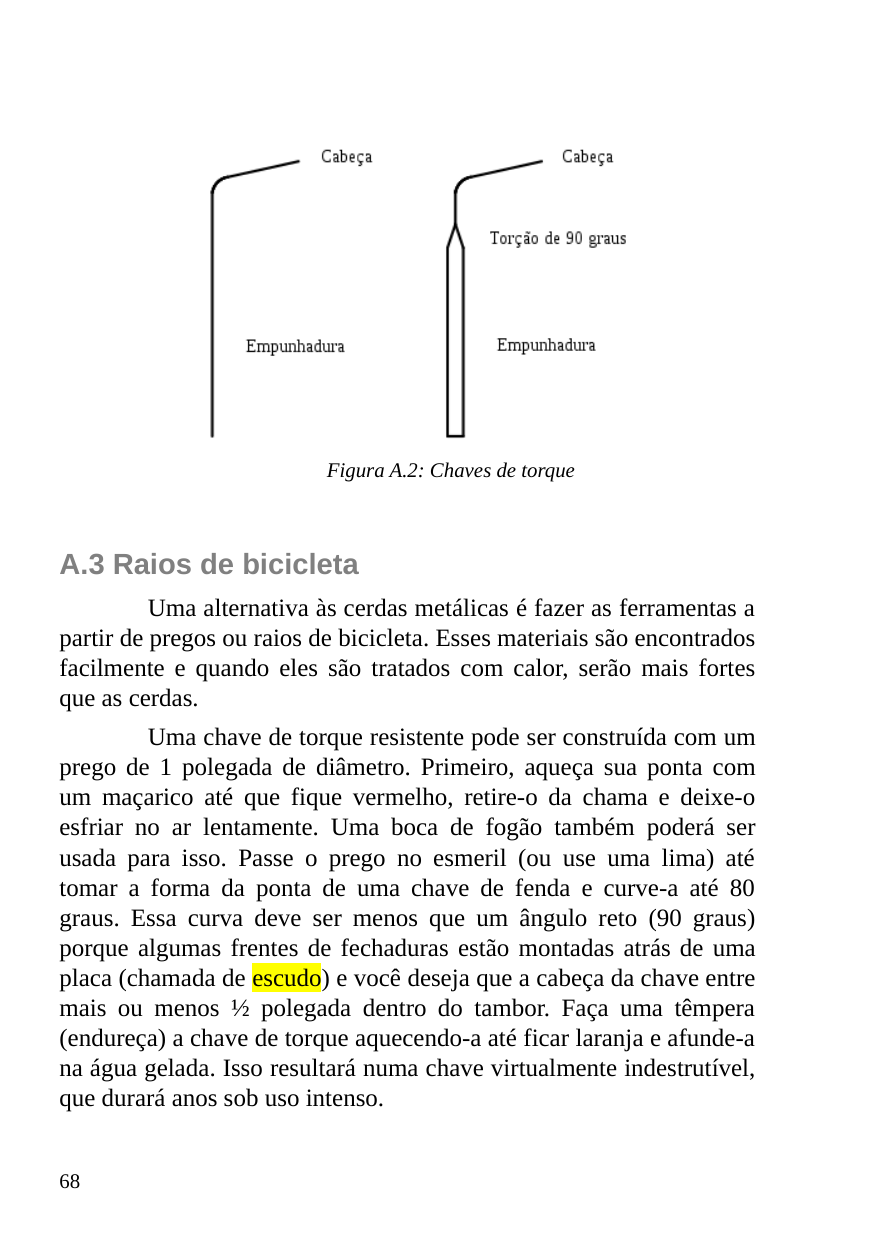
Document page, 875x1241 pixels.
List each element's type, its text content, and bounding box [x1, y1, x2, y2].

subtitle A.3 Raios de bicicleta [59, 547, 756, 580]
text Uma alternativa às cerdas metálicas é fazer as ferramentas a partir de pregos ou raios de bicicleta. Esses materiais são encontrados facilmente e quando eles são tratados com calor, serão mais fortes que as cerdas. [59, 593, 756, 712]
text Figura A.2: Chaves de torque [59, 459, 756, 482]
text Uma chave de torque resistente pode ser construída com um prego de 1 polegada de diâmetro. Primeiro, aqueça sua ponta com um maçarico até que fique vermelho, retire-o da chama e deixe-o esfriar no ar lentamente. Uma boca de fogão também poderá ser usada para isso. Passe o prego no esmeril (ou use uma lima) até tomar a forma da ponta de uma chave de fenda e curve-a até 80 graus. Essa curva deve ser menos que um ângulo reto (90 graus) porque algumas frentes de fechaduras estão montadas atrás de uma placa (chamada de escudo) e você deseja que a cabeça da chave entre mais ou menos ½ polegada dentro do tambor. Faça uma têmpera (endureça) a chave de torque aquecendo-a até ficar laranja e afunde-a na água gelada. Isso resultará numa chave virtualmente indestrutível, que durará anos sob uso intenso. [59, 722, 756, 1112]
picture [159, 82, 656, 459]
